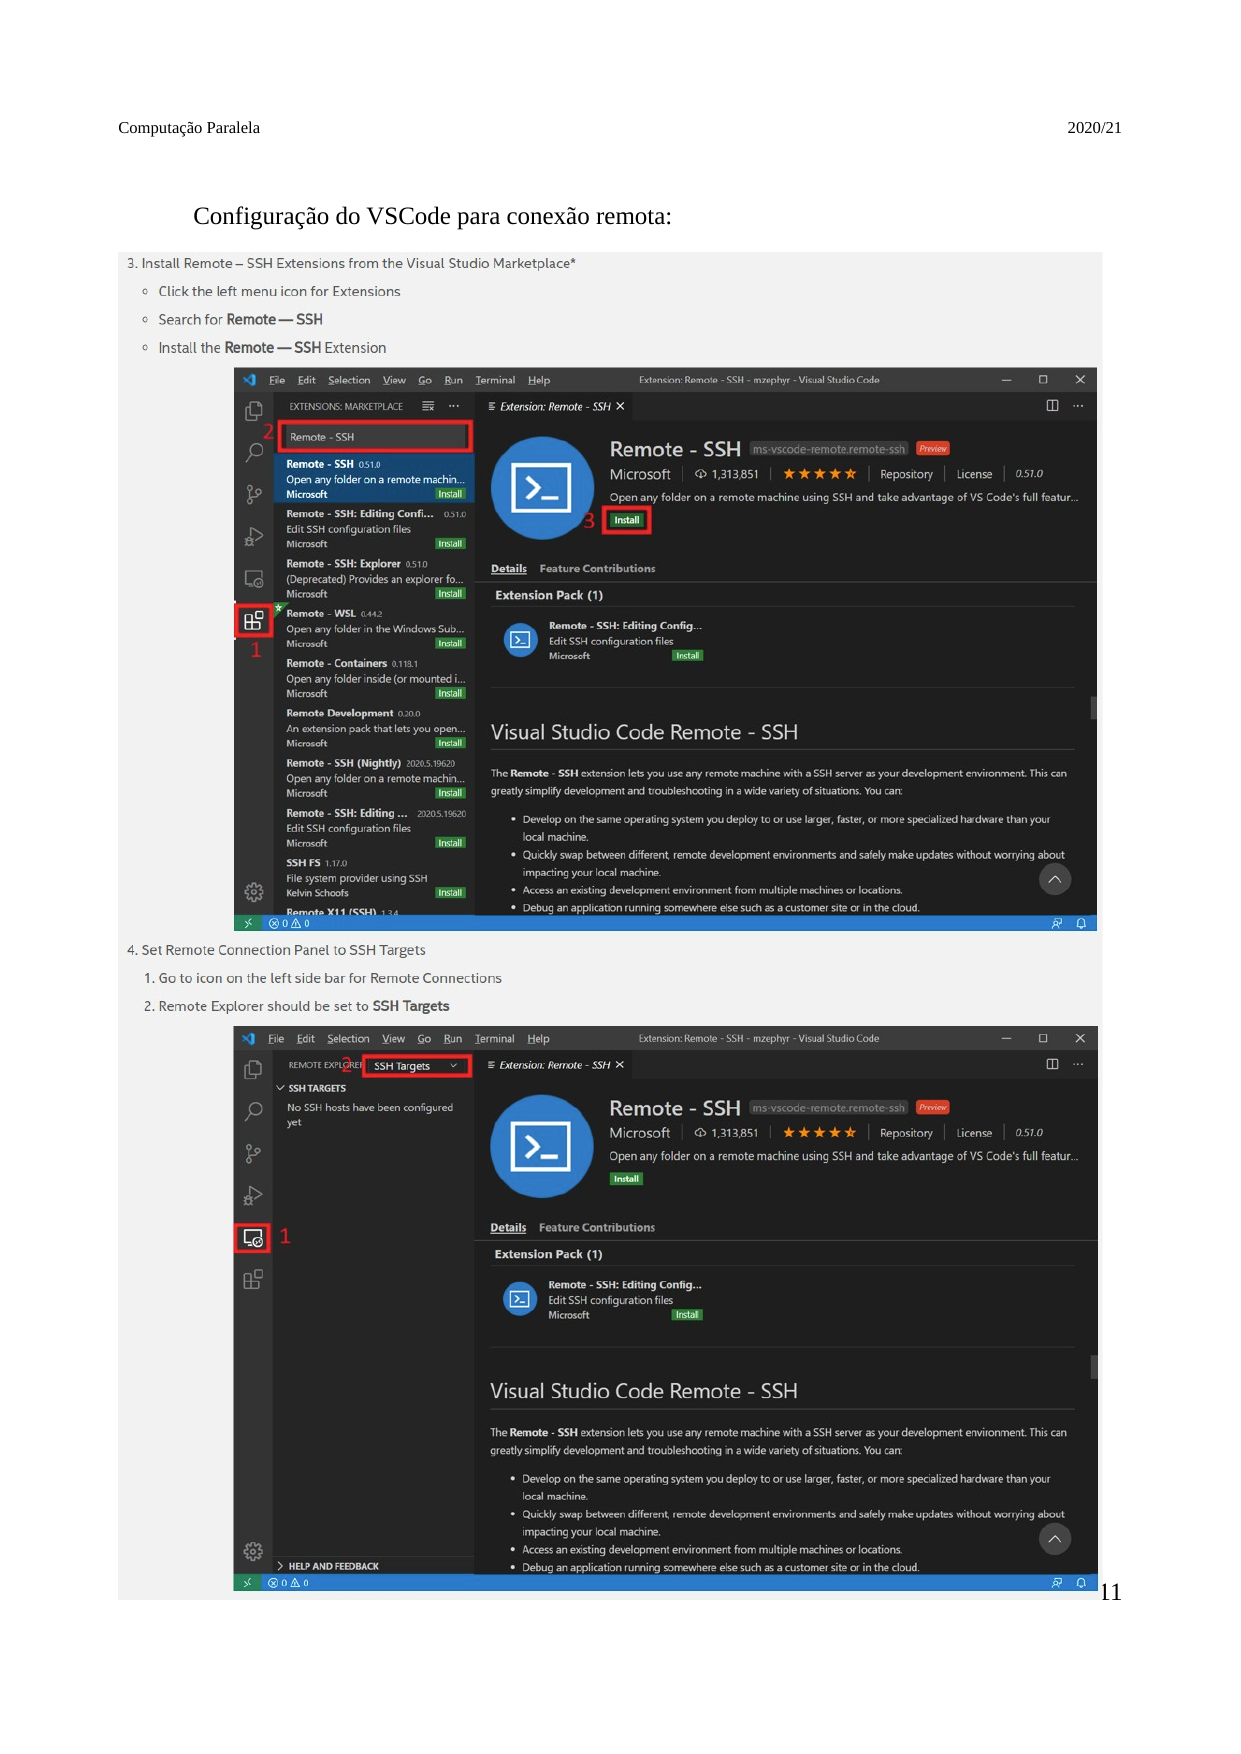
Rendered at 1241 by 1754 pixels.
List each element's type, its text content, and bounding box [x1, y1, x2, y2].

picture [118, 252, 1103, 1600]
text Configuração do VSCode para conexão remota: [118, 201, 1122, 230]
